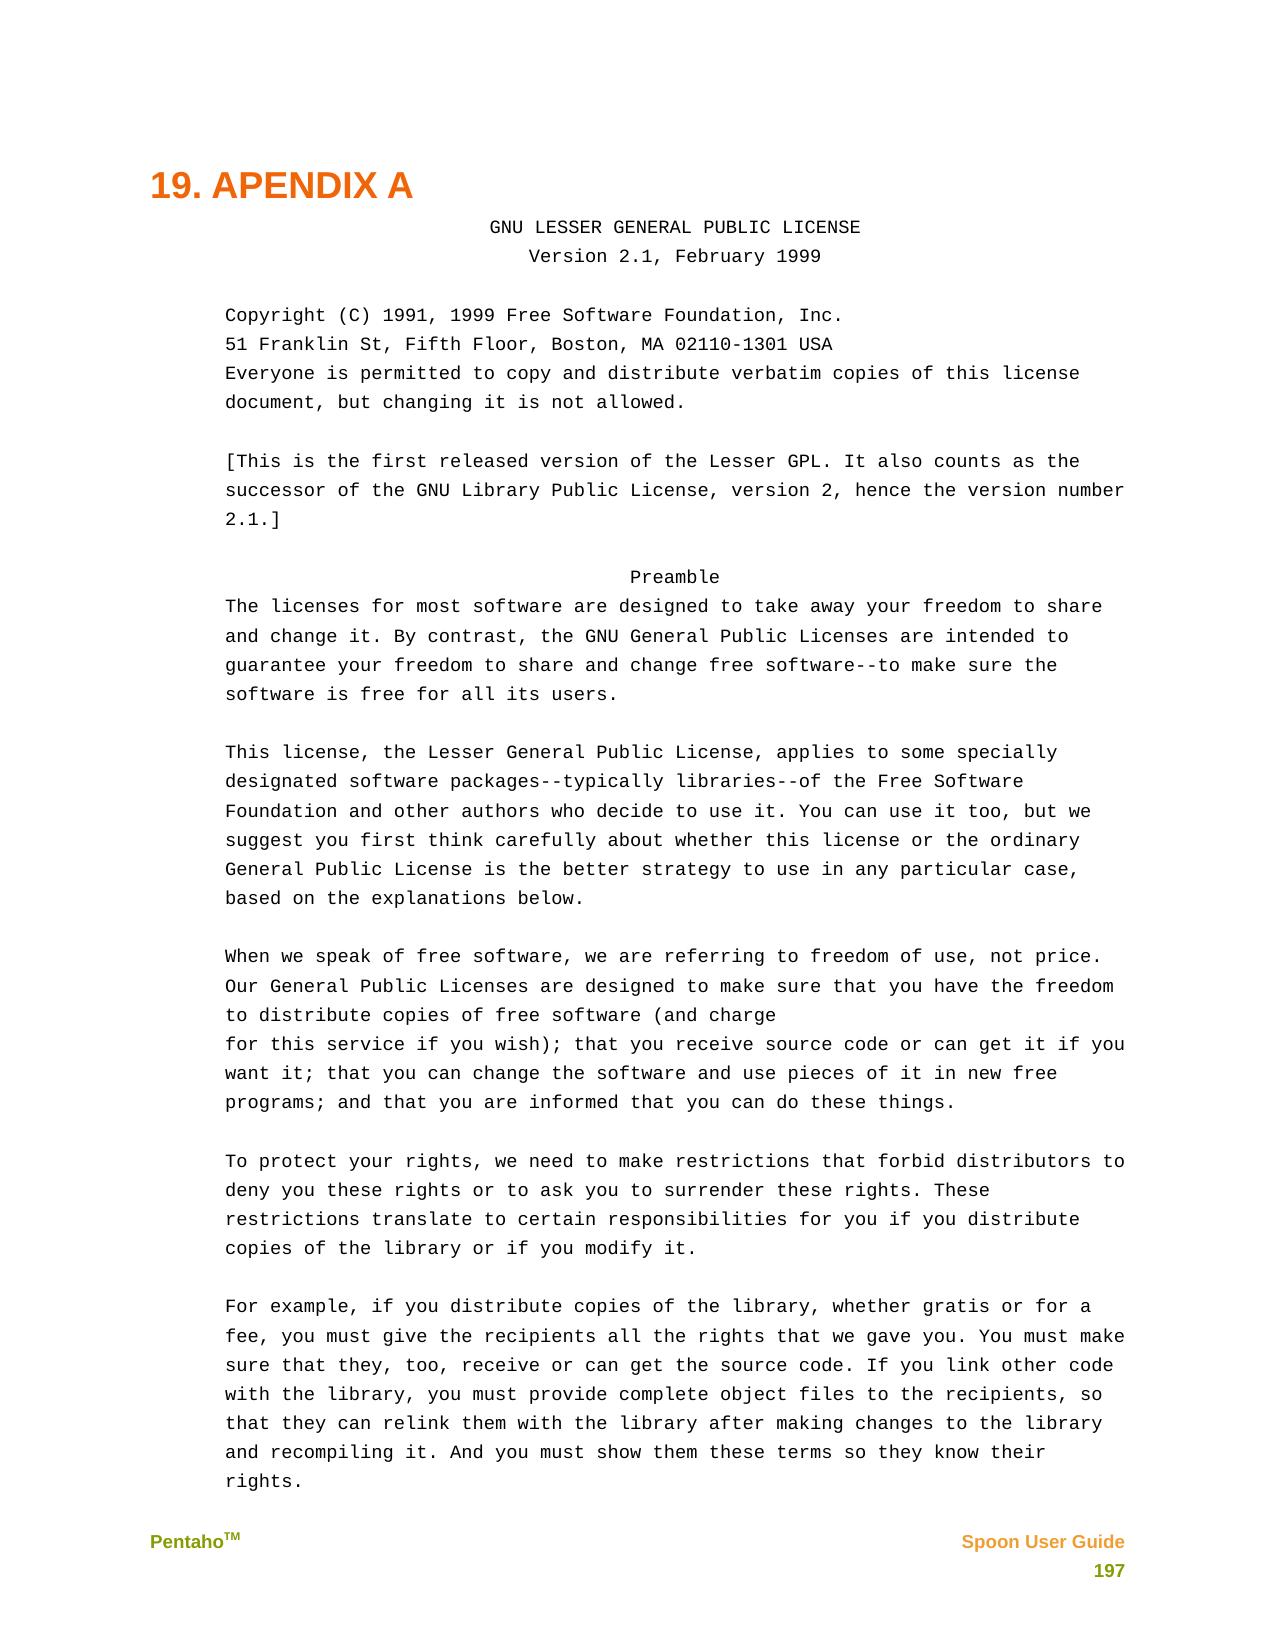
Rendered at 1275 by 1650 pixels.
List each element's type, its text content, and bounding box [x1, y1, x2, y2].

text Version 2.1, February 1999 [225, 239, 1125, 269]
text This license, the Lesser General Public License, applies to some specially designated software packages--typically libraries--of the Free Software Foundation and other authors who decide to use it. You can use it too, but we suggest you first think carefully about whether this license or the ordinary General Public License is the better strategy to use in any particular case, based on the explanations below. [225, 735, 1125, 910]
text [This is the first released version of the Lesser GPL. It also counts as the successor of the GNU Library Public License, version 2, hence the version number 2.1.] [225, 444, 1125, 531]
text To protect your rights, we need to make restrictions that forbid distributors to deny you these rights or to ask you to surrender these rights. These restrictions translate to certain responsibilities for you if you distribute copies of the library or if you modify it. [225, 1144, 1125, 1260]
text Preamble [225, 560, 1125, 589]
text For example, if you distribute copies of the library, whether gratis or for a fee, you must give the recipients all the rights that we gave you. You must make sure that they, too, receive or can get the source code. If you link other code with the library, you must provide complete object files to the recipients, so that they can relink them with the library after making changes to the library and recompiling it. And you must show them these terms so they know their rights. [225, 1289, 1125, 1494]
text for this service if you wish); that you receive source code or can get it if you want it; that you can change the software and use pieces of it in new free programs; and that you are informed that you can do these things. [225, 1027, 1125, 1114]
text Everyone is permitted to copy and distribute verbatim copies of this license document, but changing it is not allowed. [225, 356, 1125, 414]
text When we speak of free software, we are referring to freedom of use, not price. Our General Public Licenses are designed to make sure that you have the freedom to distribute copies of free software (and charge [225, 939, 1125, 1027]
subtitle 19. APENDIX A [150, 175, 1125, 204]
text The licenses for most software are designed to take away your freedom to share and change it. By contrast, the GNU General Public Licenses are intended to guarantee your freedom to share and change free software--to make sure the software is free for all its users. [225, 589, 1125, 706]
text GNU LESSER GENERAL PUBLIC LICENSE [225, 210, 1125, 239]
text Copyright (C) 1991, 1999 Free Software Foundation, Inc. [225, 298, 1125, 327]
text 51 Franklin St, Fifth Floor, Boston, MA 02110-1301 USA [225, 327, 1125, 356]
